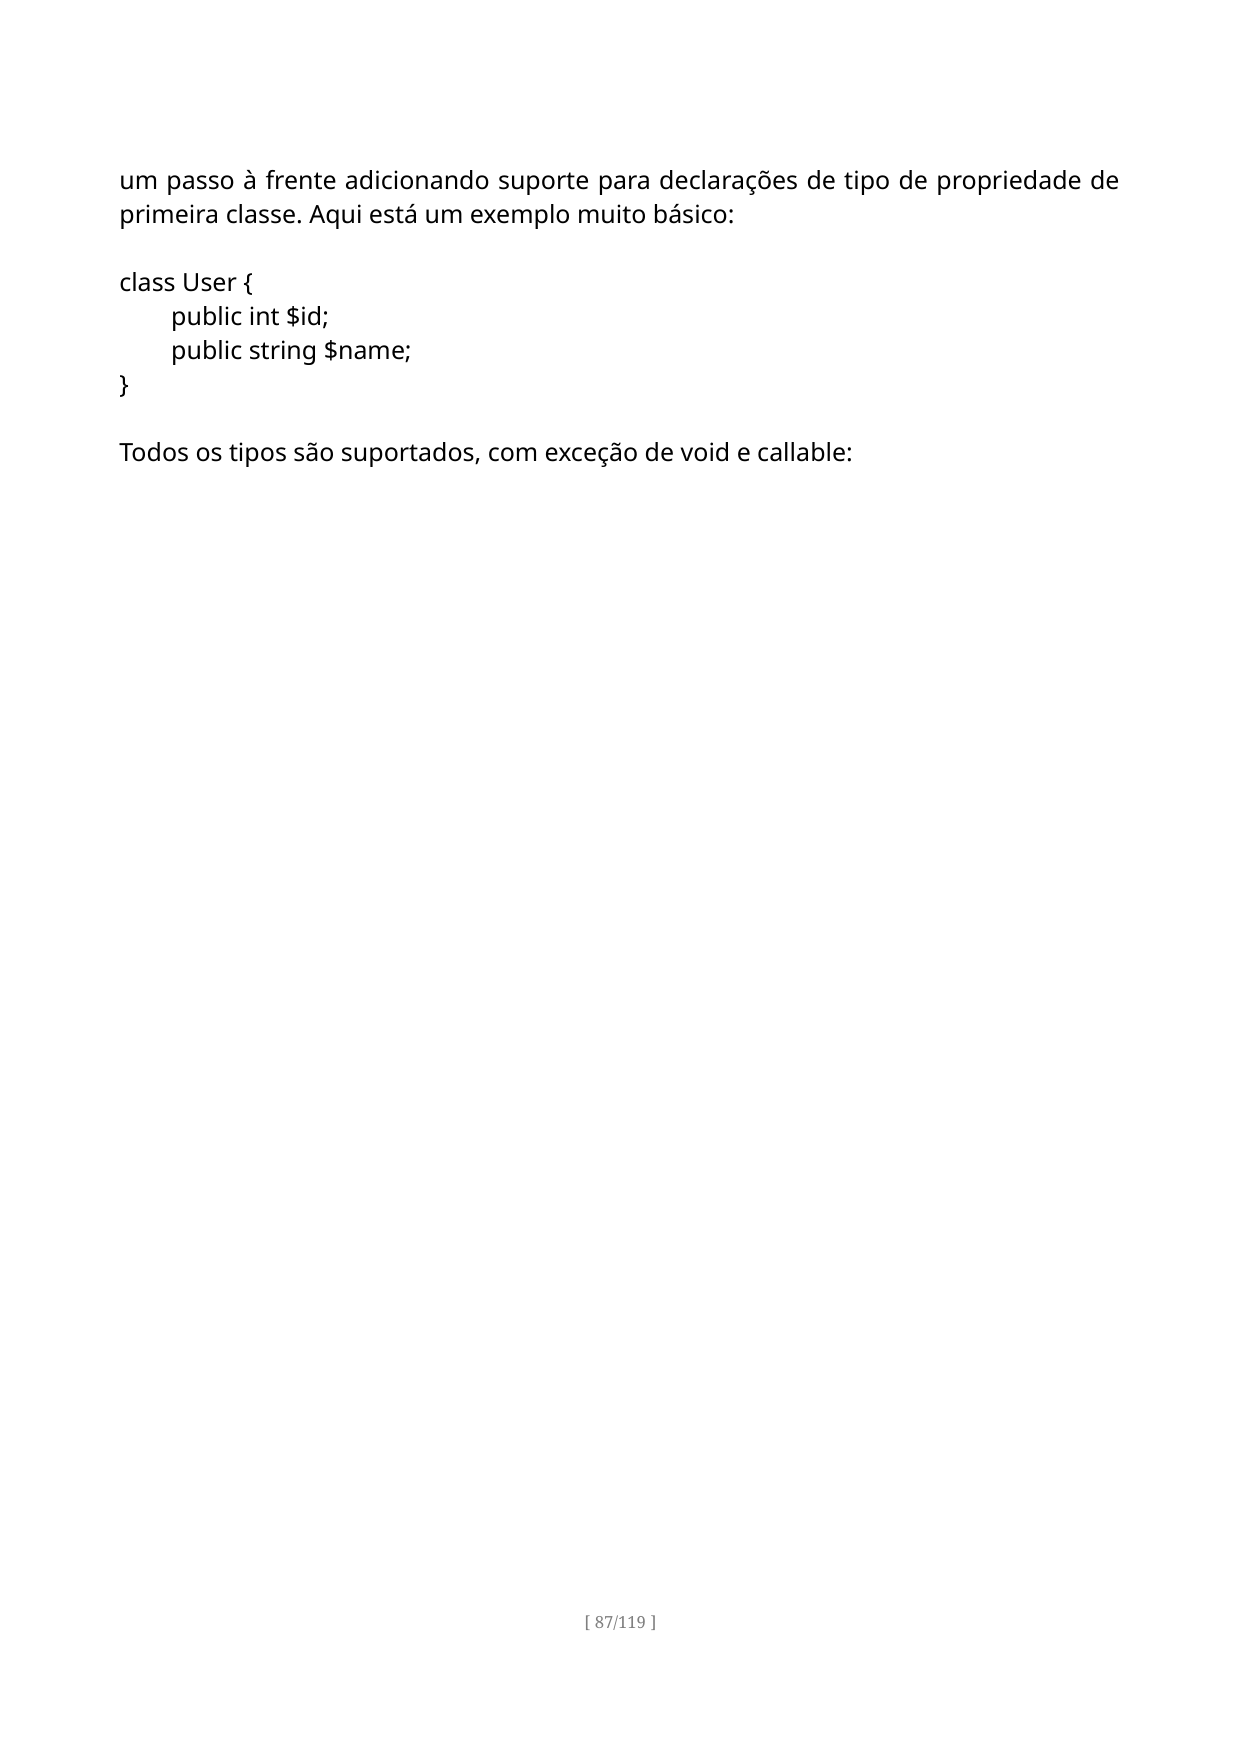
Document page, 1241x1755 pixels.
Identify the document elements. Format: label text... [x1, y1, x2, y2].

text um passo à frente adicionando suporte para declarações de tipo de propriedade de primeira classe. Aqui está um exemplo muito básico: [113, 156, 1128, 231]
text } [113, 367, 1128, 401]
text public int $id; [113, 299, 1128, 333]
text Todos os tipos são suportados, com exceção de void e callable: [113, 435, 1128, 469]
text class User { [113, 265, 1128, 299]
text public string $name; [113, 333, 1128, 367]
